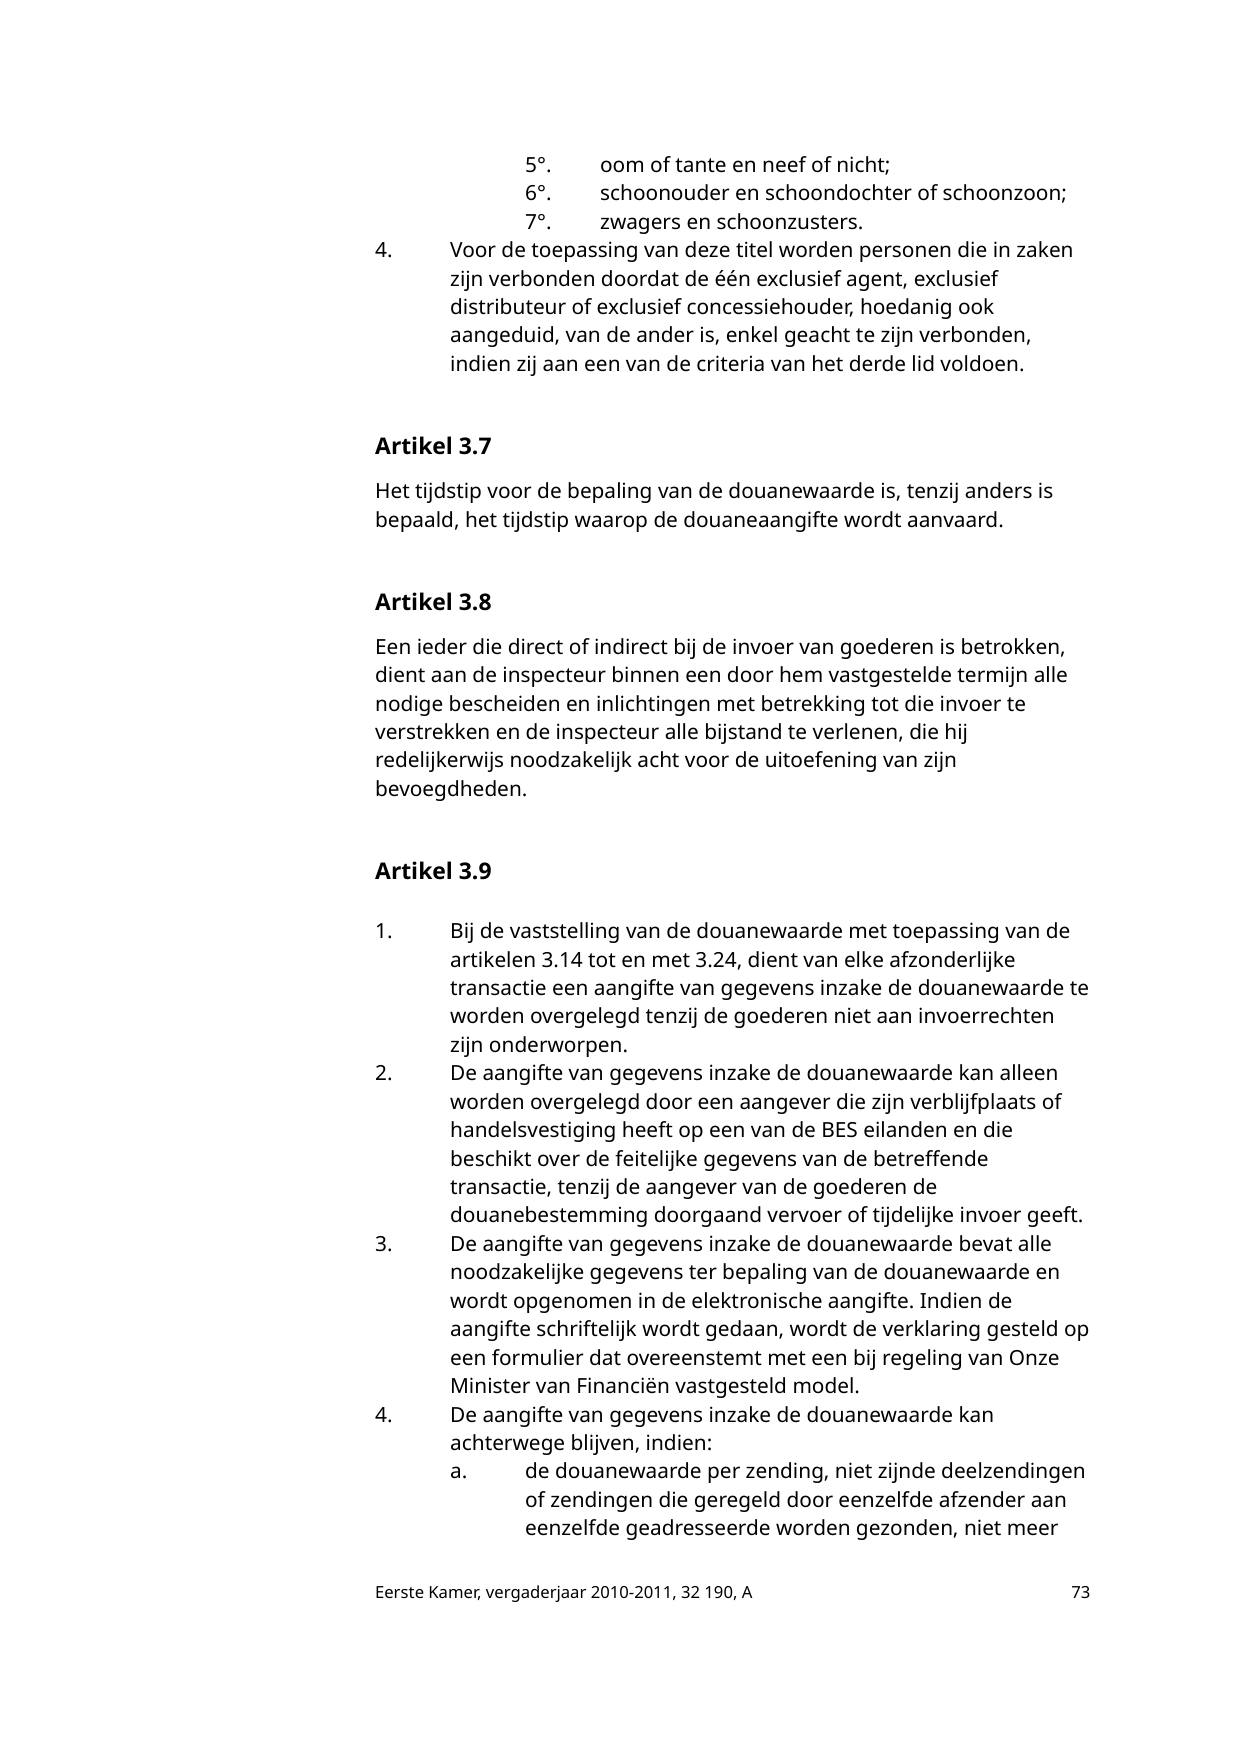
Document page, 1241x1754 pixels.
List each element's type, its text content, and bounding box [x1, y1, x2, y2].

list schoonouder en schoondochter of schoonzoon; [525, 178, 1090, 207]
list Bij de vaststelling van de douanewaarde met toepassing van de artikelen 3.14 tot en met 3.24, dient van elke afzonderlijke transactie een aangifte van gegevens inzake de douanewaarde te worden overgelegd tenzij de goederen niet aan invoerrechten zijn onderworpen. [375, 916, 1090, 1058]
text Het tijdstip voor de bepaling van de douanewaarde is, tenzij anders is bepaald, het tijdstip waarop de douaneaangifte wordt aanvaard. [375, 476, 1090, 533]
text Een ieder die direct of indirect bij de invoer van goederen is betrokken, dient aan de inspecteur binnen een door hem vastgestelde termijn alle nodige bescheiden en inlichtingen met betrekking tot die invoer te verstrekken en de inspecteur alle bijstand te verlenen, die hij redelijkerwijs noodzakelijk acht voor de uitoefening van zijn bevoegdheden. [375, 632, 1090, 802]
list oom of tante en neef of nicht; [525, 150, 1090, 178]
subtitle Artikel 3.7 [375, 430, 1090, 461]
list zwagers en schoonzusters. [525, 207, 1090, 235]
subtitle Artikel 3.9 [375, 855, 1090, 886]
list De aangifte van gegevens inzake de douanewaarde bevat alle noodzakelijke gegevens ter bepaling van de douanewaarde en wordt opgenomen in de elektronische aangifte. Indien de aangifte schriftelijk wordt gedaan, wordt de verklaring gesteld op een formulier dat overeenstemt met een bij regeling van Onze Minister van Financiën vastgesteld model. [375, 1229, 1090, 1400]
subtitle Artikel 3.8 [375, 586, 1090, 617]
list De aangifte van gegevens inzake de douanewaarde kan alleen worden overgelegd door een aangever die zijn verblijfplaats of handelsvestiging heeft op een van de BES eilanden en die beschikt over de feitelijke gegevens van de betreffende transactie, tenzij de aangever van de goederen de douanebestemming doorgaand vervoer of tijdelijke invoer geeft. [375, 1058, 1090, 1229]
list de douanewaarde per zending, niet zijnde deelzendingen of zendingen die geregeld door eenzelfde afzender aan eenzelfde geadresseerde worden gezonden, niet meer [450, 1457, 1090, 1542]
list De aangifte van gegevens inzake de douanewaarde kan achterwege blijven, indien: [375, 1400, 1090, 1457]
list Voor de toepassing van deze titel worden personen die in zaken zijn verbonden doordat de één exclusief agent, exclusief distributeur of exclusief concessiehouder, hoedanig ook aangeduid, van de ander is, enkel geacht te zijn verbonden, indien zij aan een van de criteria van het derde lid voldoen. [375, 235, 1090, 377]
